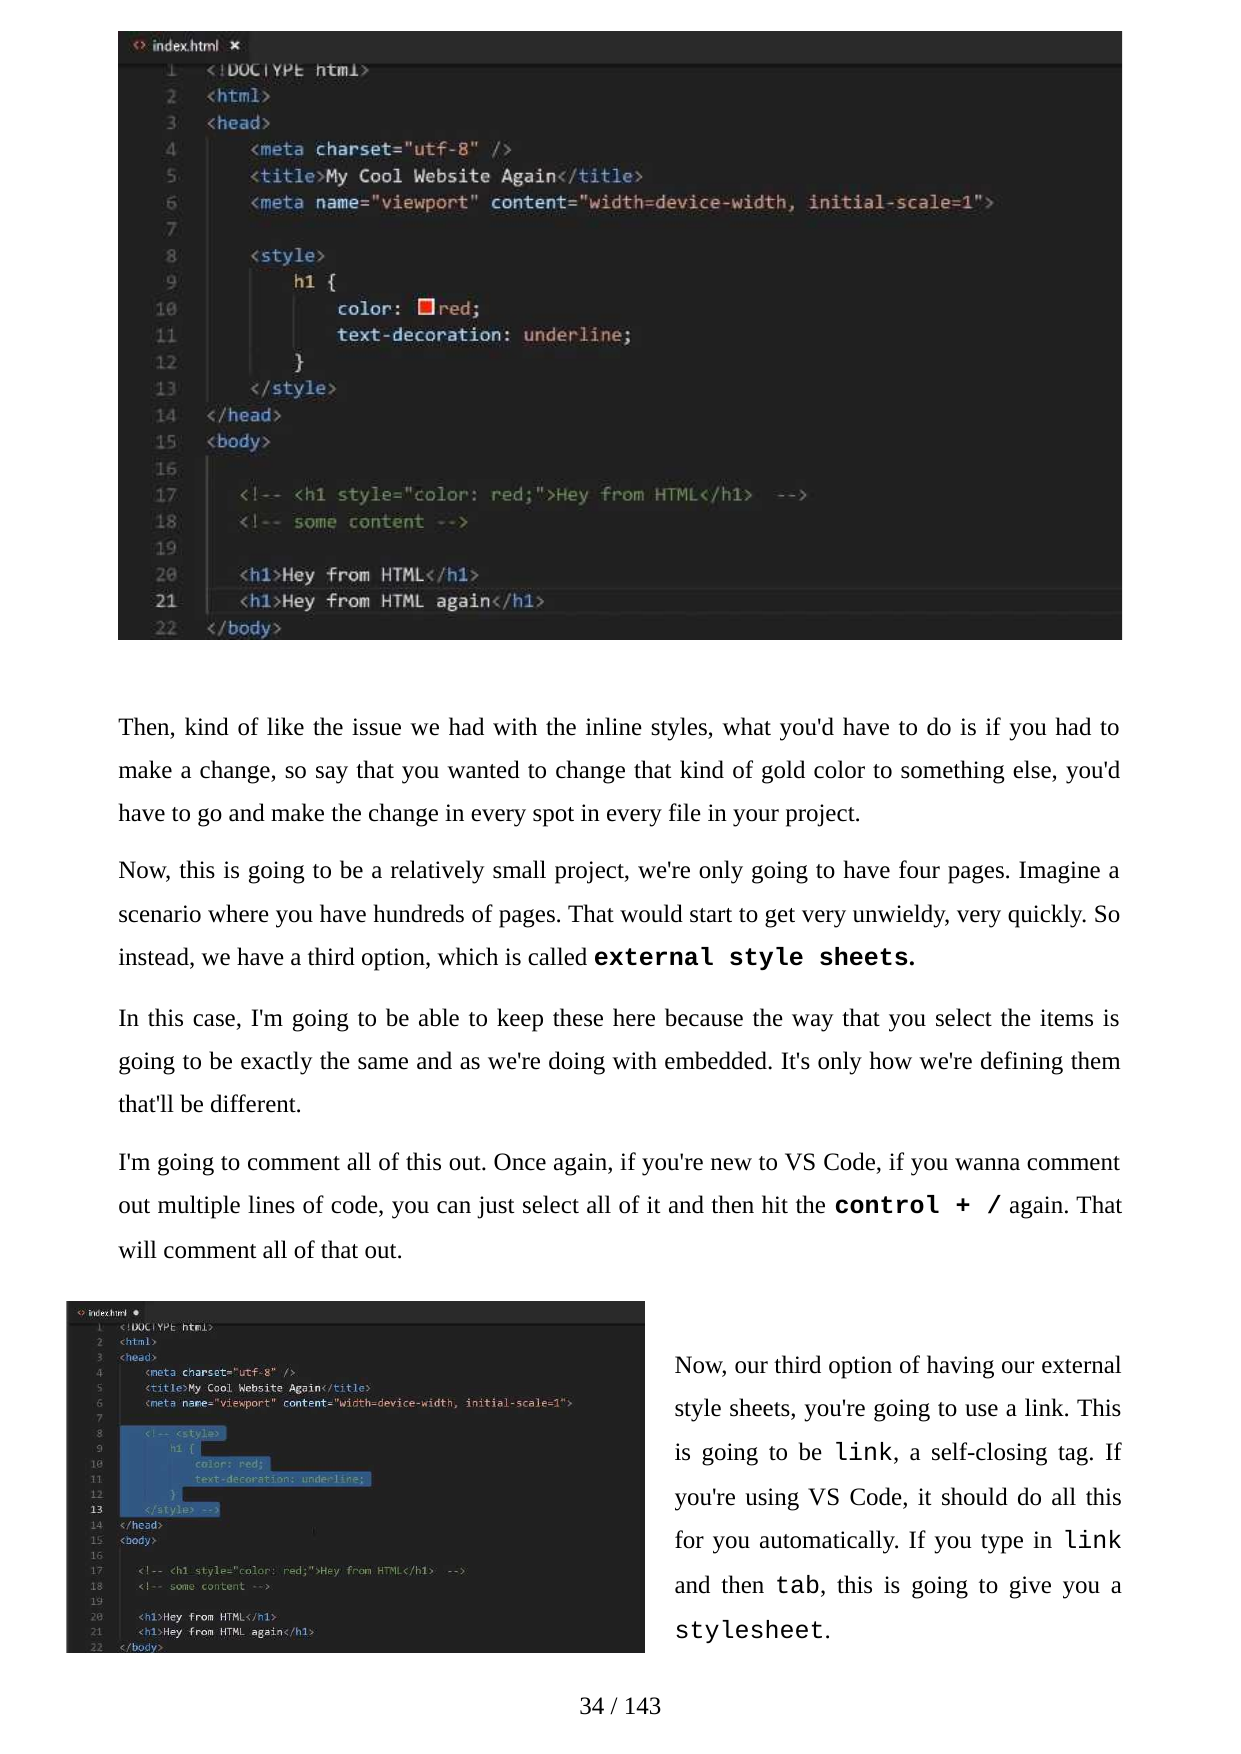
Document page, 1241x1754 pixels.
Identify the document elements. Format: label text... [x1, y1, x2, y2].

text Now, this is going to be a relatively small project, we're only going to have four pages. Imagine a scenario where you have hundreds of pages. That would start to get very unwieldy, very quickly. So instead, we have a third option, which is called external style sheets. [118, 856, 1122, 973]
picture [66, 1301, 645, 1653]
text In this case, I'm going to be able to keep these here because the way that you select the items is going to be exactly the same and as we're doing with embedded. It's only how we're defining them that'll be different. [118, 1003, 1122, 1118]
text Now, our third option of having our external style sheets, you're going to use a link. This is going to be link, a self-closing tag. If you're using VS Code, it should do all this for you automatically. If you type in link and then tab, this is going to give you a stylesheet. [645, 1350, 1122, 1646]
text Then, kind of like the issue we had with the inline styles, what you'd have to do is if you had to make a change, so say that you wanted to change that kind of gold color to something else, you'd have to go and make the change in every spot in every file in your project. [118, 712, 1122, 827]
text I'm going to comment all of this out. Once again, if you're new to VS Code, if you wanna comment out multiple lines of code, you can just select all of it and then hit the control + / again. That will comment all of that out. [118, 1147, 1122, 1264]
picture [118, 31, 1123, 640]
